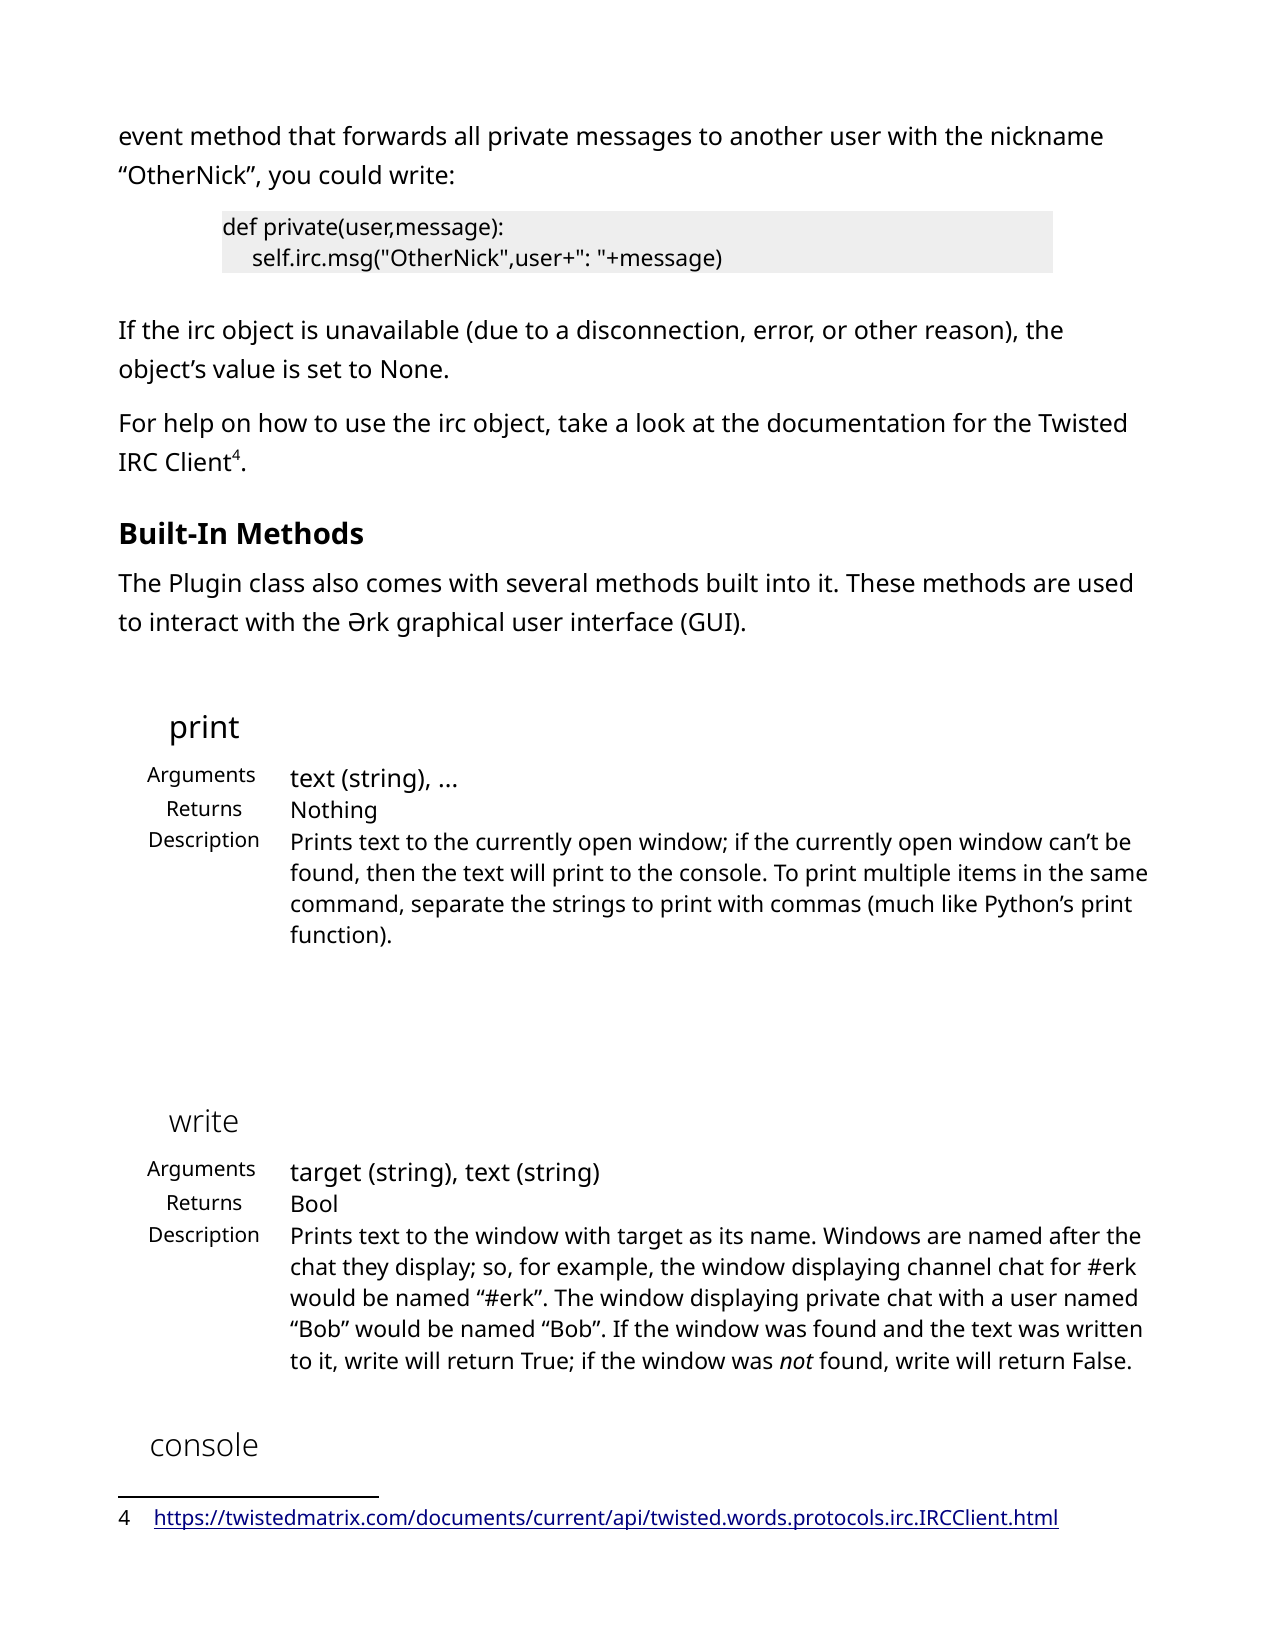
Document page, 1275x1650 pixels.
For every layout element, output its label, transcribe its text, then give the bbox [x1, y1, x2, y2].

table_cell text (string), ... [290, 760, 1157, 794]
table_header console [118, 1410, 290, 1478]
table_header def private(user,message): self.irc.msg("OtherNick",user+": "+message) [222, 211, 1053, 273]
table_header print [118, 693, 290, 760]
table_cell target (string), text (string) [290, 1154, 1157, 1188]
table_header [290, 1087, 1157, 1154]
table_header write [118, 1087, 290, 1154]
table_cell Description [118, 1220, 290, 1376]
table_header [290, 693, 1157, 760]
table_cell Prints text to the currently open window; if the currently open window can’t be found, then the text will print to the console. To print multiple items in the same command, separate the strings to print with commas (much like Python’s print function). [290, 826, 1157, 951]
table_cell Arguments [118, 1154, 290, 1188]
text If the irc object is unavailable (due to a disconnection, error, or other reason), the object’s value is set to None. [118, 273, 1157, 386]
table_cell Returns [118, 1189, 290, 1220]
text https://twistedmatrix.com/documents/current/api/twisted.words.protocols.irc.IRCClient.html [118, 1503, 1157, 1532]
text event method that forwards all private messages to another user with the nickname “OtherNick”, you could write: [118, 118, 1157, 191]
table_header [290, 1410, 1157, 1478]
table_cell Description [118, 826, 290, 951]
table_cell Prints text to the window with target as its name. Windows are named after the chat they display; so, for example, the window displaying channel chat for #erk would be named “#erk”. The window displaying private chat with a user named “Bob” would be named “Bob”. If the window was found and the text was written to it, write will return True; if the window was not found, write will return False. [290, 1220, 1157, 1376]
table_cell Nothing [290, 794, 1157, 826]
table_cell Arguments [118, 760, 290, 794]
table_cell Returns [118, 794, 290, 826]
table_cell Bool [290, 1189, 1157, 1220]
text The Plugin class also comes with several methods built into it. These methods are used to interact with the Ərk graphical user interface (GUI). [118, 566, 1157, 639]
text For help on how to use the irc object, take a look at the documentation for the Twisted IRC Client. [118, 406, 1157, 479]
subtitle Built-In Methods [118, 513, 1157, 553]
